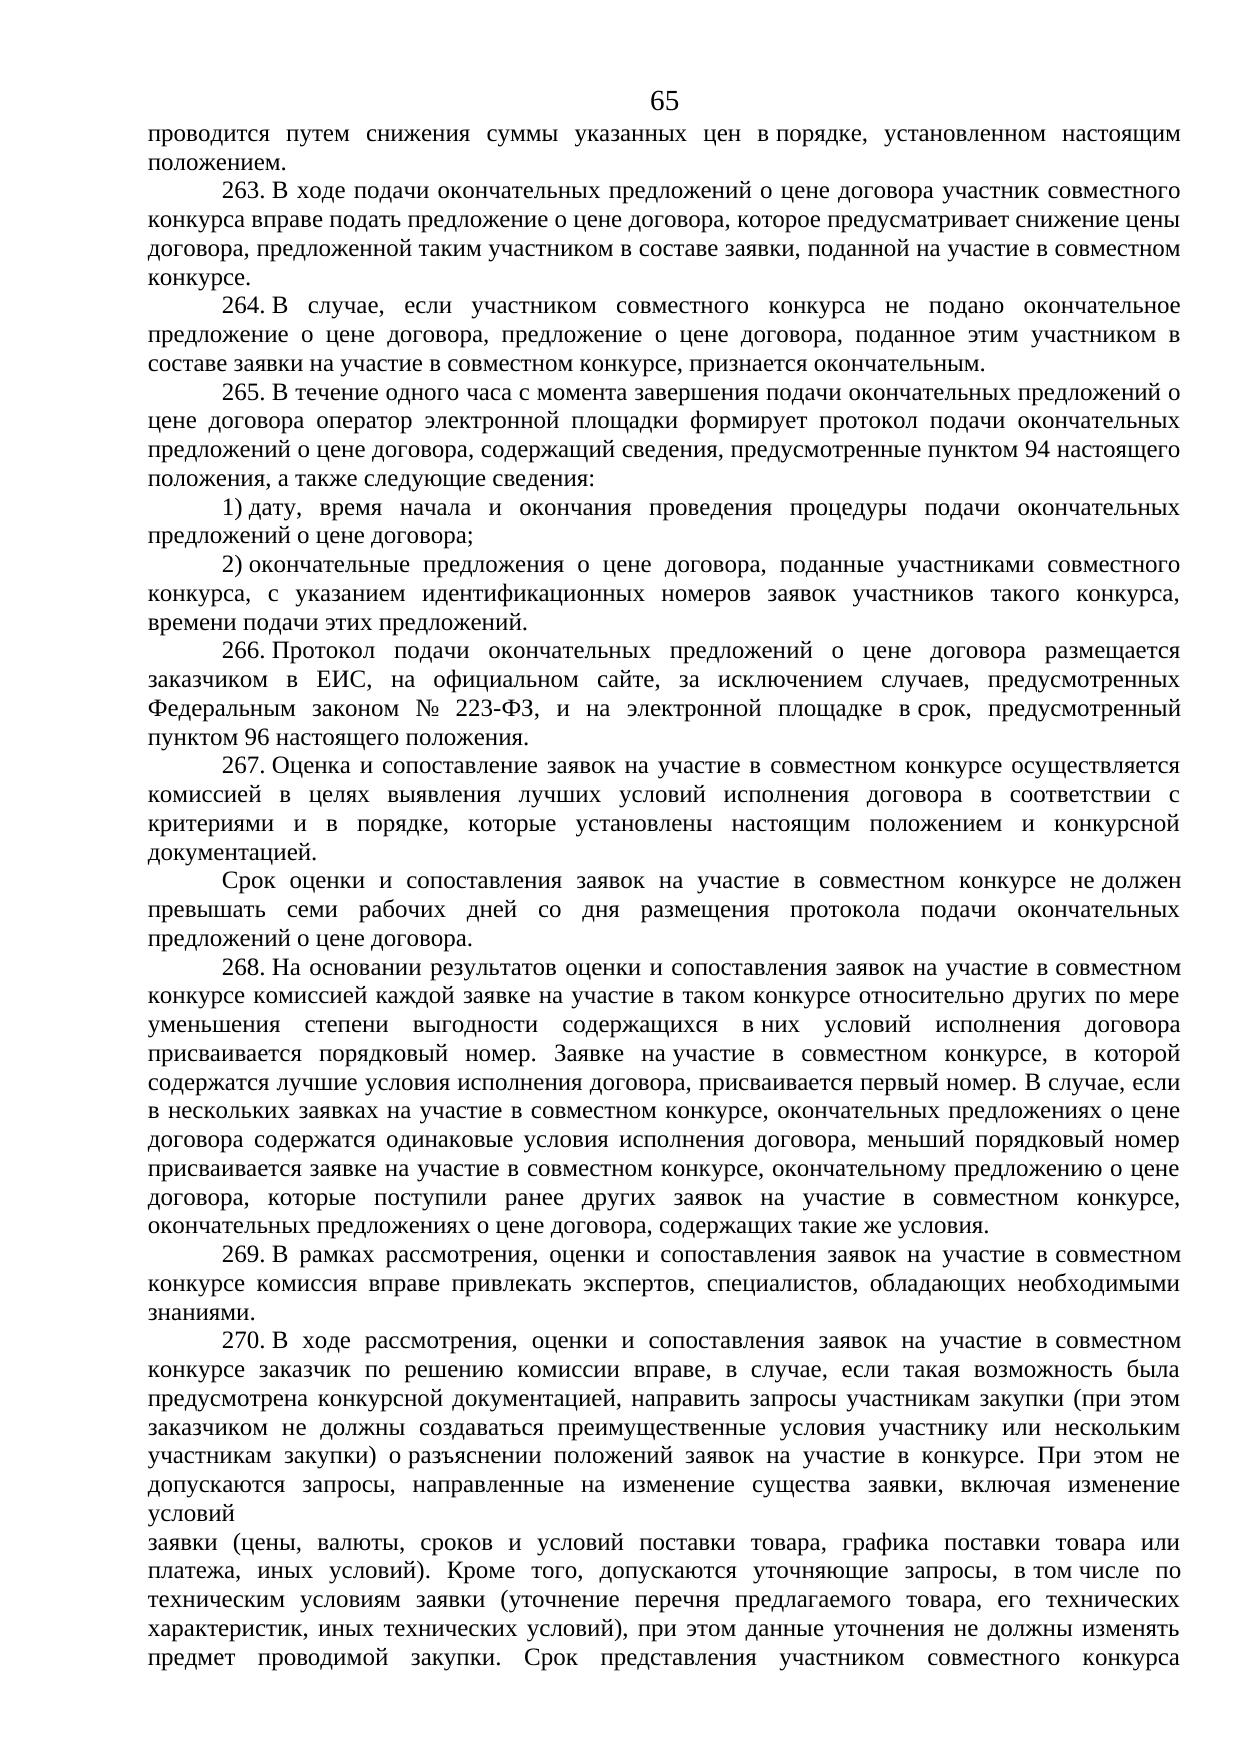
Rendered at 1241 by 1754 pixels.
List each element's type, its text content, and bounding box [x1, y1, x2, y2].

text 265. В течение одного часа с момента завершения подачи окончательных предложений о цене договора оператор электронной площадки формирует протокол подачи окончательных предложений о цене договора, содержащий сведения, предусмотренные пунктом 94 настоящего положения, а также следующие сведения: [148, 377, 1181, 492]
text Срок оценки и сопоставления заявок на участие в совместном конкурсе не должен превышать семи рабочих дней со дня размещения протокола подачи окончательных предложений о цене договора. [148, 866, 1181, 952]
text заявки (цены, валюты, сроков и условий поставки товара, графика поставки товара или платежа, иных условий). Кроме того, допускаются уточняющие запросы, в том числе по техническим условиям заявки (уточнение перечня предлагаемого товара, его технических характеристик, иных технических условий), при этом данные уточнения не должны изменять предмет проводимой закупки. Срок представления участником совместного конкурса [148, 1527, 1181, 1671]
text 269. В рамках рассмотрения, оценки и сопоставления заявок на участие в совместном конкурсе комиссия вправе привлекать экспертов, специалистов, обладающих необходимыми знаниями. [148, 1239, 1181, 1326]
text проводится путем снижения суммы указанных цен в порядке, установленном настоящим положением. [148, 118, 1181, 176]
text 1) дату, время начала и окончания проведения процедуры подачи окончательных предложений о цене договора; [148, 492, 1181, 549]
text 263. В ходе подачи окончательных предложений о цене договора участник совместного конкурса вправе подать предложение о цене договора, которое предусматривает снижение цены договора, предложенной таким участником в составе заявки, поданной на участие в совместном конкурсе. [148, 176, 1181, 291]
text 268. На основании результатов оценки и сопоставления заявок на участие в совместном конкурсе комиссией каждой заявке на участие в таком конкурсе относительно других по мере уменьшения степени выгодности содержащихся в них условий исполнения договора присваивается порядковый номер. Заявке на участие в совместном конкурсе, в которой содержатся лучшие условия исполнения договора, присваивается первый номер. В случае, если в нескольких заявках на участие в совместном конкурсе, окончательных предложениях о цене договора содержатся одинаковые условия исполнения договора, меньший порядковый номер присваивается заявке на участие в совместном конкурсе, окончательному предложению о цене договора, которые поступили ранее других заявок на участие в совместном конкурсе, окончательных предложениях о цене договора, содержащих такие же условия. [148, 952, 1181, 1239]
text 264. В случае, если участником совместного конкурса не подано окончательное предложение о цене договора, предложение о цене договора, поданное этим участником в составе заявки на участие в совместном конкурсе, признается окончательным. [148, 291, 1181, 377]
text 266. Протокол подачи окончательных предложений о цене договора размещается заказчиком в ЕИС, на официальном сайте, за исключением случаев, предусмотренных Федеральным законом № 223-ФЗ, и на электронной площадке в срок, предусмотренный пунктом 96 настоящего положения. [148, 636, 1181, 751]
text 2) окончательные предложения о цене договора, поданные участниками совместного конкурса, с указанием идентификационных номеров заявок участников такого конкурса, времени подачи этих предложений. [148, 549, 1181, 636]
text 270. В ходе рассмотрения, оценки и сопоставления заявок на участие в совместном конкурсе заказчик по решению комиссии вправе, в случае, если такая возможность была предусмотрена конкурсной документацией, направить запросы участникам закупки (при этом заказчиком не должны создаваться преимущественные условия участнику или нескольким участникам закупки) о разъяснении положений заявок на участие в конкурсе. При этом не допускаются запросы, направленные на изменение существа заявки, включая изменение условий [148, 1326, 1181, 1527]
text 267. Оценка и сопоставление заявок на участие в совместном конкурсе осуществляется комиссией в целях выявления лучших условий исполнения договора в соответствии с критериями и в порядке, которые установлены настоящим положением и конкурсной документацией. [148, 751, 1181, 866]
